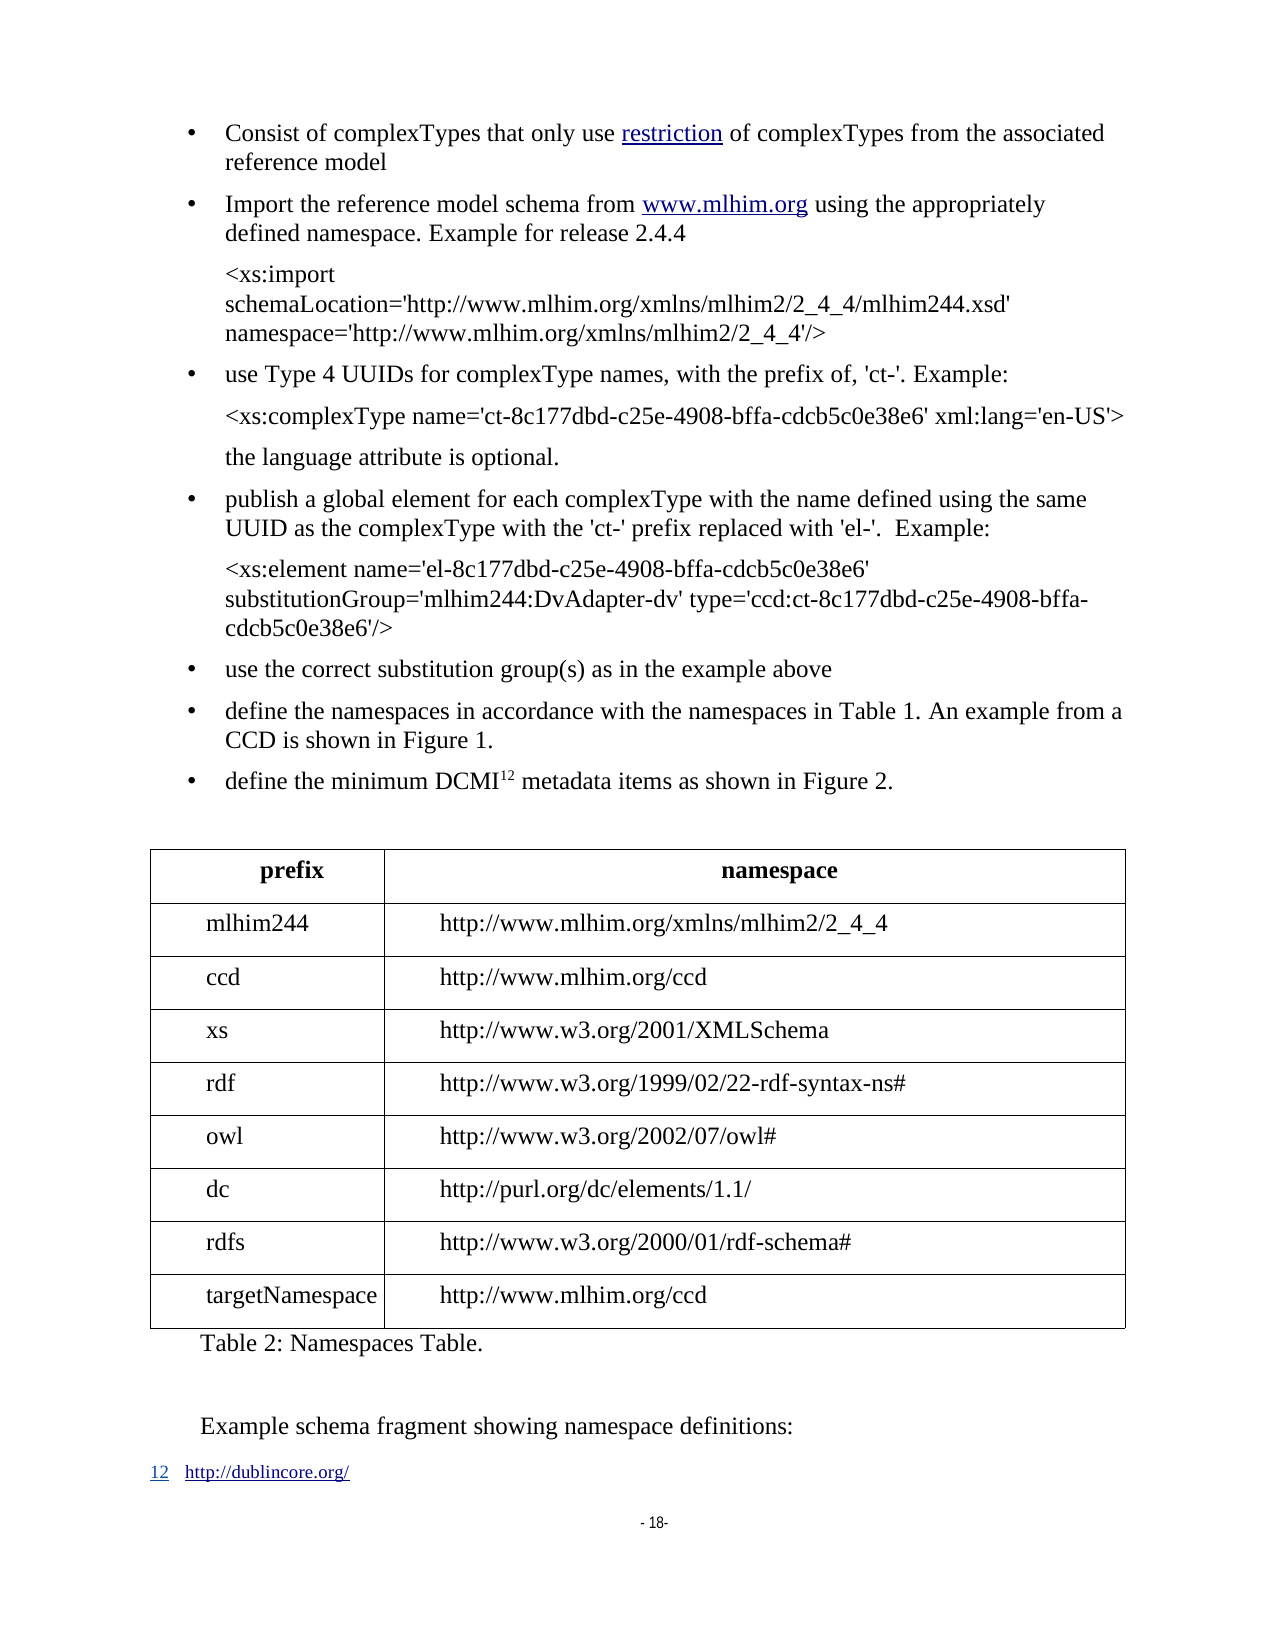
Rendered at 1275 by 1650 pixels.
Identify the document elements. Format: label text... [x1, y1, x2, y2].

table_cell ccd [151, 957, 384, 1009]
table_cell mlhim244 [151, 904, 384, 956]
list use Type 4 UUIDs for complexType names, with the prefix of, 'ct-'. Example: [187, 359, 1125, 388]
table_cell xs [151, 1010, 384, 1062]
table_cell http://www.w3.org/2000/01/rdf-schema# [385, 1222, 1125, 1274]
list http://dublincore.org/ [150, 1461, 1125, 1483]
list publish a global element for each complexType with the name defined using the same UUID as the complexType with the 'ct-' prefix replaced with 'el-'. Example: [187, 484, 1125, 542]
table_cell http://www.w3.org/1999/02/22-rdf-syntax-ns# [385, 1063, 1125, 1115]
list <xs:element name='el-8c177dbd-c25e-4908-bffa-cdcb5c0e38e6' substitutionGroup='mlhim244:DvAdapter-dv' type='ccd:ct-8c177dbd-c25e-4908-bffa-cdcb5c0e38e6'/> [187, 554, 1125, 642]
list the language attribute is optional. [187, 442, 1125, 471]
list define the namespaces in accordance with the namespaces in Table 1. An example from a CCD is shown in Figure 1. [187, 696, 1125, 754]
table_cell rdfs [151, 1222, 384, 1274]
table_cell targetNamespace [151, 1275, 384, 1328]
table_cell http://purl.org/dc/elements/1.1/ [385, 1169, 1125, 1221]
list Import the reference model schema from www.mlhim.org using the appropriately defined namespace. Example for release 2.4.4 [187, 189, 1125, 247]
table_cell http://www.w3.org/2002/07/owl# [385, 1116, 1125, 1168]
list <xs:import schemaLocation='http://www.mlhim.org/xmlns/mlhim2/2_4_4/mlhim244.xsd' namespace='http://www.mlhim.org/xmlns/mlhim2/2_4_4'/> [187, 259, 1125, 347]
list <xs:complexType name='ct-8c177dbd-c25e-4908-bffa-cdcb5c0e38e6' xml:lang='en-US'> [187, 401, 1125, 430]
table_cell rdf [151, 1063, 384, 1115]
list define the minimum DCMI metadata items as shown in Figure 2. [187, 766, 1125, 795]
table_header namespace [385, 850, 1125, 903]
table_cell http://www.mlhim.org/ccd [385, 1275, 1125, 1328]
table_header prefix [151, 850, 384, 903]
table_cell owl [151, 1116, 384, 1168]
table_cell http://www.mlhim.org/ccd [385, 957, 1125, 1009]
table_cell http://www.w3.org/2001/XMLSchema [385, 1010, 1125, 1062]
list Consist of complexTypes that only use restriction of complexTypes from the associated reference model [187, 118, 1125, 176]
text Example schema fragment showing namespace definitions: [150, 1411, 1125, 1440]
text Table 2: Namespaces Table. [150, 1329, 1125, 1357]
list use the correct substitution group(s) as in the example above [187, 654, 1125, 683]
table_cell http://www.mlhim.org/xmlns/mlhim2/2_4_4 [385, 904, 1125, 956]
table_cell dc [151, 1169, 384, 1221]
